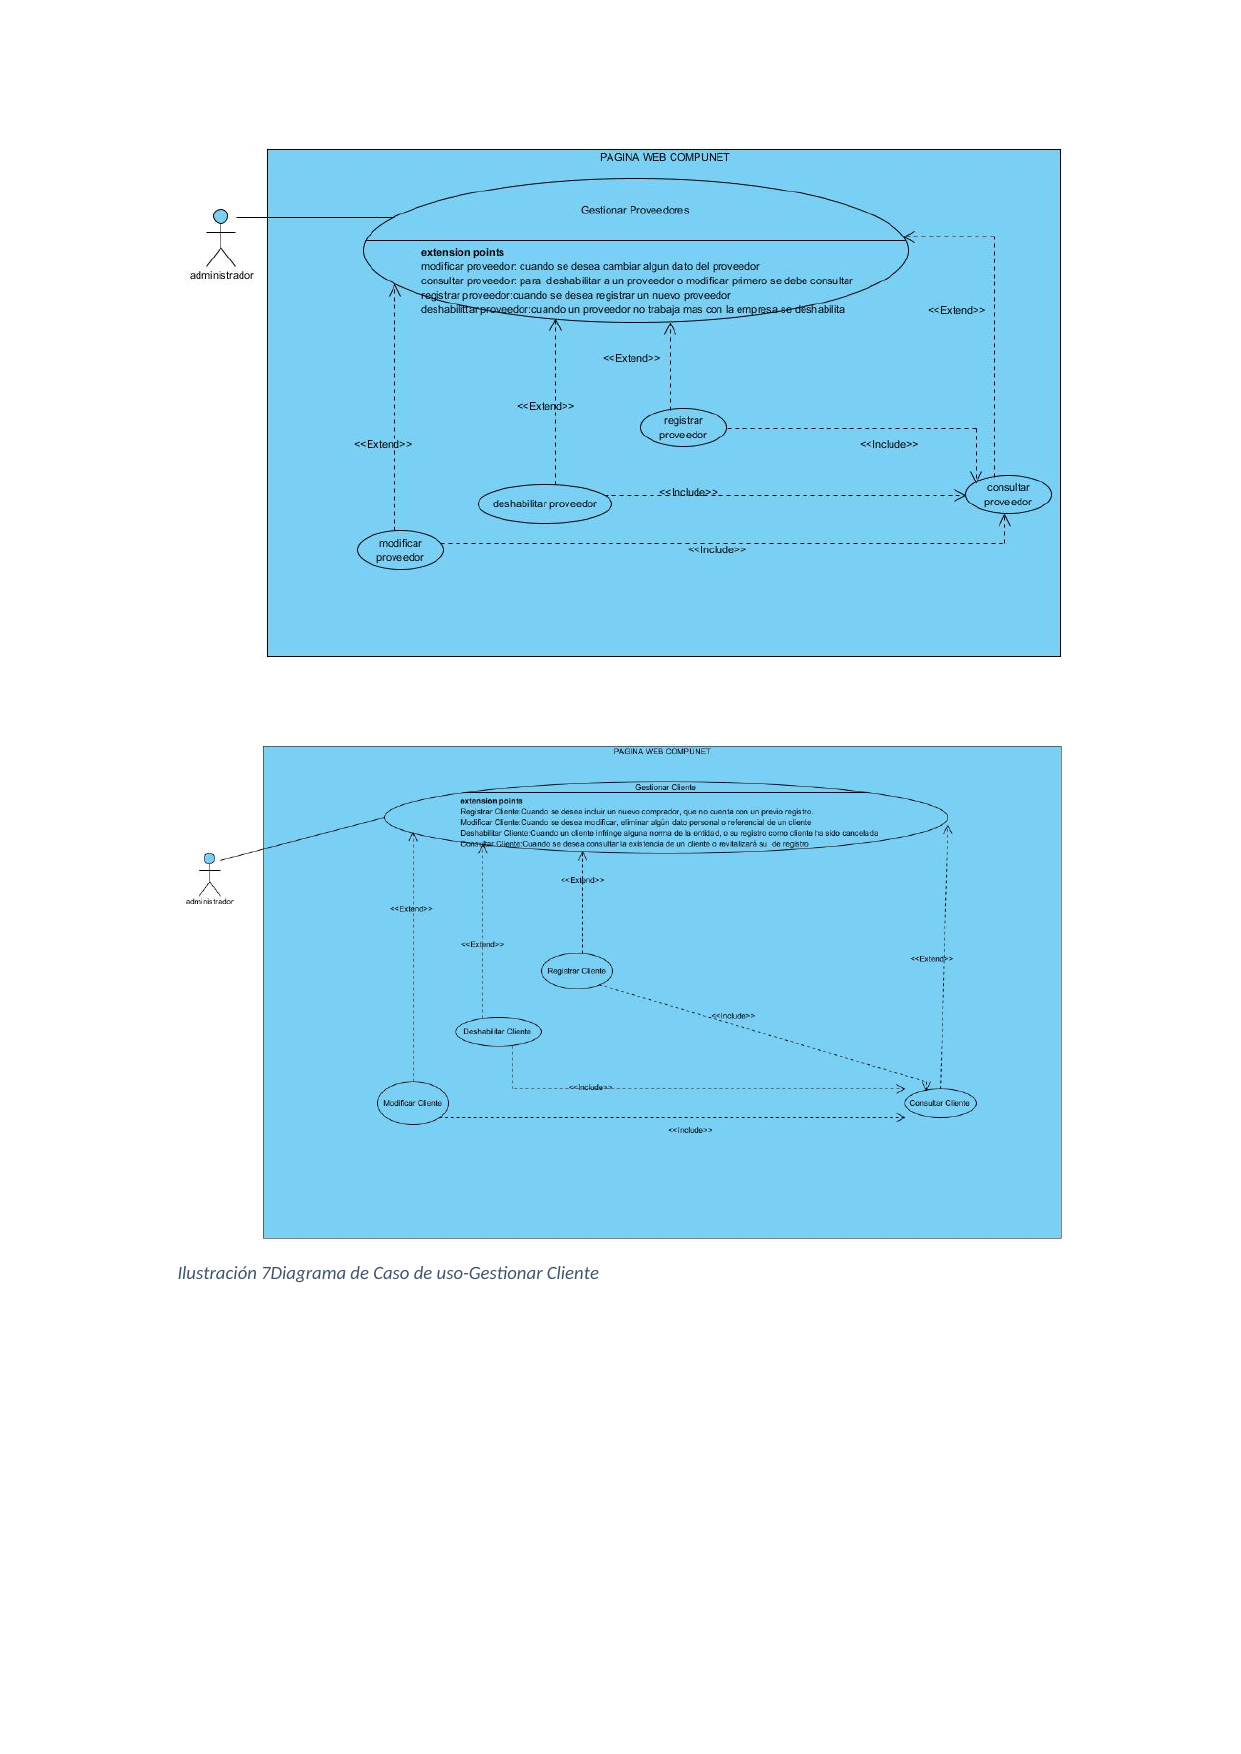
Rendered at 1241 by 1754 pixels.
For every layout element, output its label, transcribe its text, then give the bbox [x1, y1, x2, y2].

text Ilustración 7Diagrama de Caso de uso-Gestionar Cliente [177, 1261, 1063, 1284]
